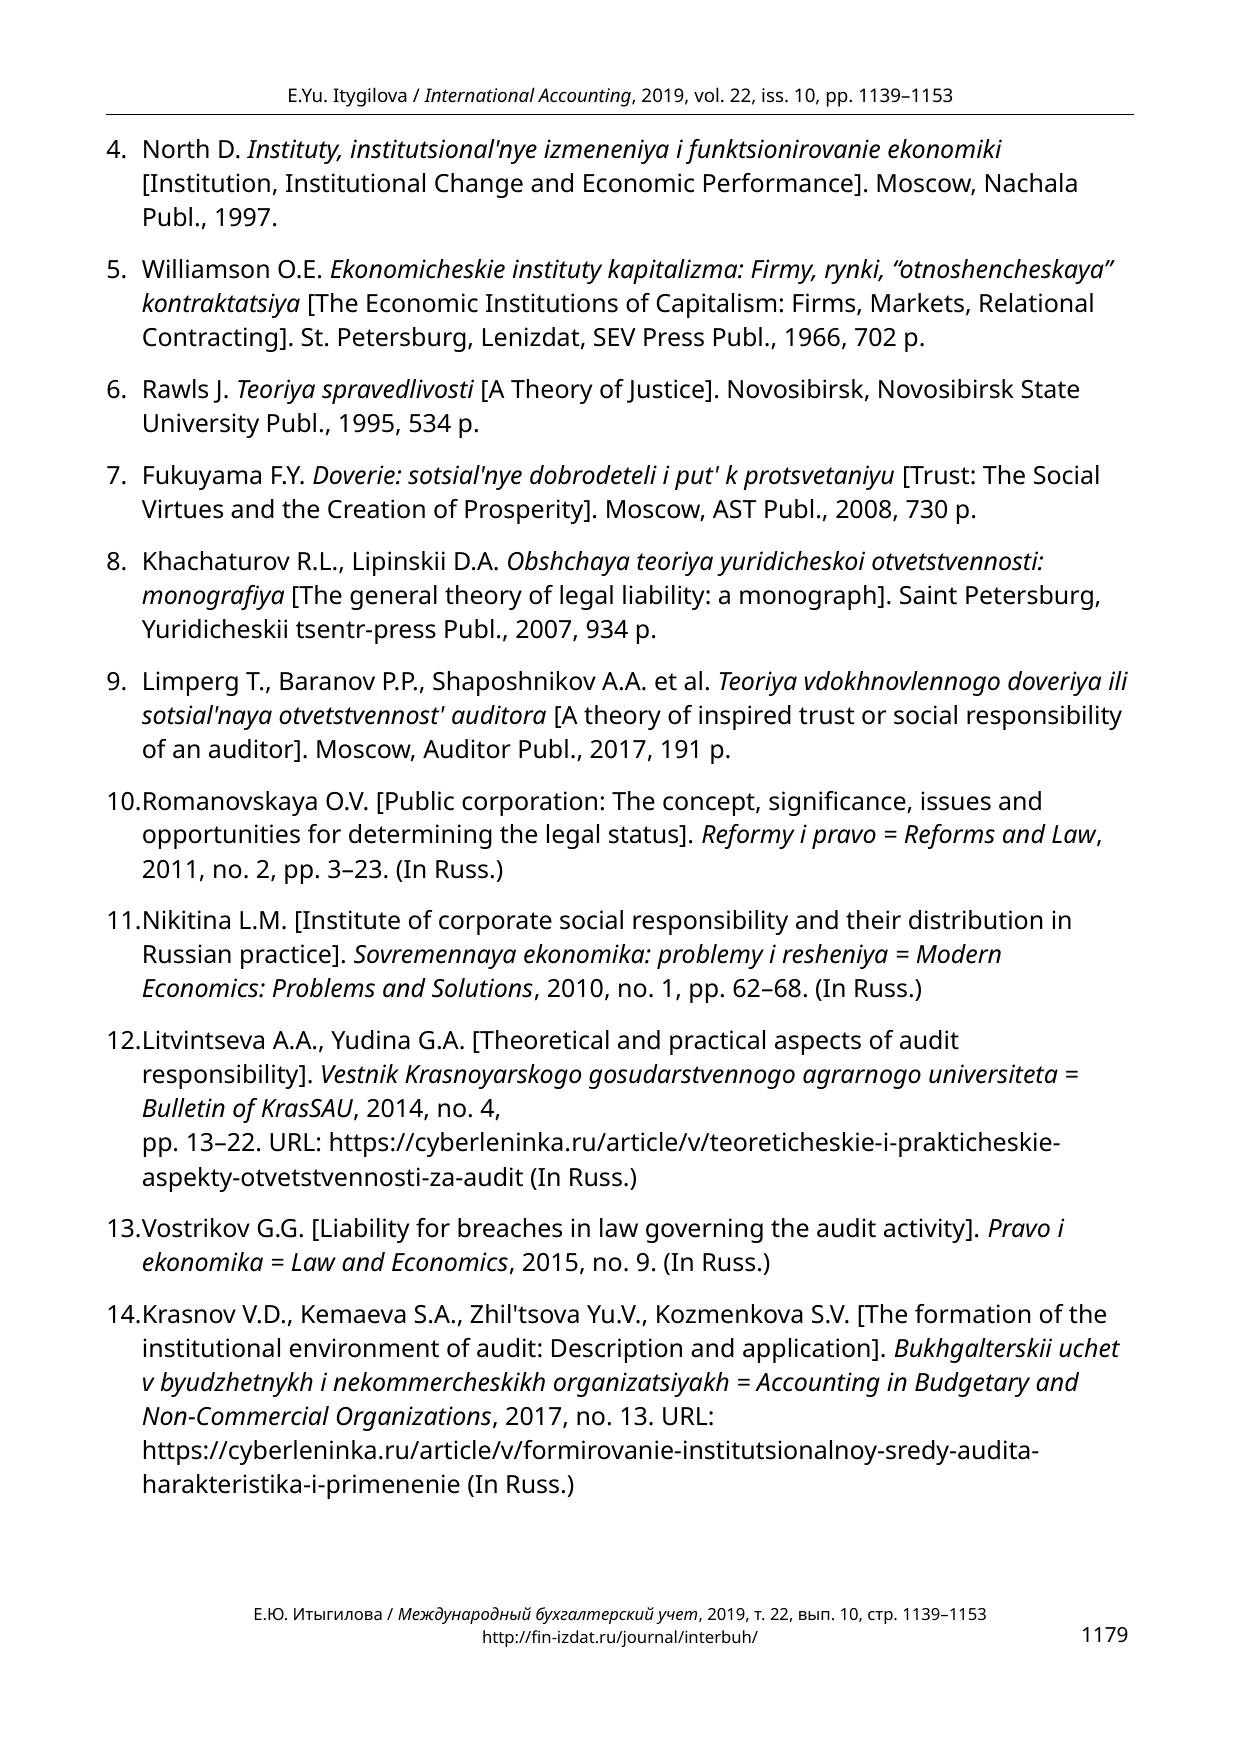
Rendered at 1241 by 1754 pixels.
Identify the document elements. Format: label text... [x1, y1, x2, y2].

list Nikitina L.M. [Institute of corporate social responsibility and their distribution in Russian practice]. Sovremennaya ekonomika: problemy i resheniya = Modern Economics: Problems and Solutions, 2010, no. 1, pp. 62–68. (In Russ.) [106, 903, 1134, 1005]
list Vostrikov G.G. [Liability for breaches in law governing the audit activity]. Pravo i ekonomika = Law and Economics, 2015, no. 9. (In Russ.) [106, 1211, 1134, 1279]
list Khachaturov R.L., Lipinskii D.A. Obshchaya teoriya yuridicheskoi otvetstvennosti: monografiya [The general theory of legal liability: a monograph]. Saint Petersburg, Yuridicheskii tsentr-press Publ., 2007, 934 p. [106, 543, 1134, 646]
list Litvintseva A.A., Yudina G.A. [Theoretical and practical aspects of audit responsibility]. Vestnik Krasnoyarskogo gosudarstvennogo agrarnogo universiteta = Bulletin of KrasSAU, 2014, no. 4, pp. 13–22. URL: https://cyberleninka.ru/article/v/teoreticheskie-i-prakticheskie-aspekty-otvetstvennosti-za-audit (In Russ.) [106, 1023, 1134, 1193]
list Limperg T., Baranov P.P., Shaposhnikov A.A. et al. Teoriya vdokhnovlennogo doveriya ili sotsial'naya otvetstvennost' auditora [A theory of inspired trust or social responsibility of an auditor]. Moscow, Auditor Publ., 2017, 191 p. [106, 663, 1134, 765]
list Williamson O.E. Ekonomicheskie instituty kapitalizma: Firmy, rynki, “otnoshencheskaya” kontraktatsiya [The Economic Institutions of Capitalism: Firms, Markets, Relational Contracting]. St. Petersburg, Lenizdat, SEV Press Publ., 1966, 702 p. [106, 252, 1134, 354]
list Rawls J. Teoriya spravedlivosti [A Theory of Justice]. Novosibirsk, Novosibirsk State University Publ., 1995, 534 p. [106, 372, 1134, 440]
list Krasnov V.D., Kemaeva S.A., Zhil'tsova Yu.V., Kozmenkova S.V. [The formation of the institutional environment of audit: Description and application]. Bukhgalterskii uchet v byudzhetnykh i nekommercheskikh organizatsiyakh = Accounting in Budgetary and Non-Commercial Organizations, 2017, no. 13. URL: https://cyberleninka.ru/article/v/formirovanie-institutsionalnoy-sredy-audita-harakteristika-i-primenenie (In Russ.) [106, 1297, 1134, 1501]
list Romanovskaya O.V. [Public corporation: The concept, significance, issues and opportunities for determining the legal status]. Reformy i pravo = Reforms and Law, 2011, no. 2, pp. 3–23. (In Russ.) [106, 783, 1134, 885]
list Fukuyama F.Y. Doverie: sotsial'nye dobrodeteli i put' k protsvetaniyu [Trust: The Social Virtues and the Creation of Prosperity]. Moscow, AST Publ., 2008, 730 p. [106, 457, 1134, 526]
list North D. Instituty, institutsional'nye izmeneniya i funktsionirovanie ekonomiki [Institution, Institutional Change and Economic Performance]. Moscow, Nachala Publ., 1997. [106, 132, 1134, 234]
